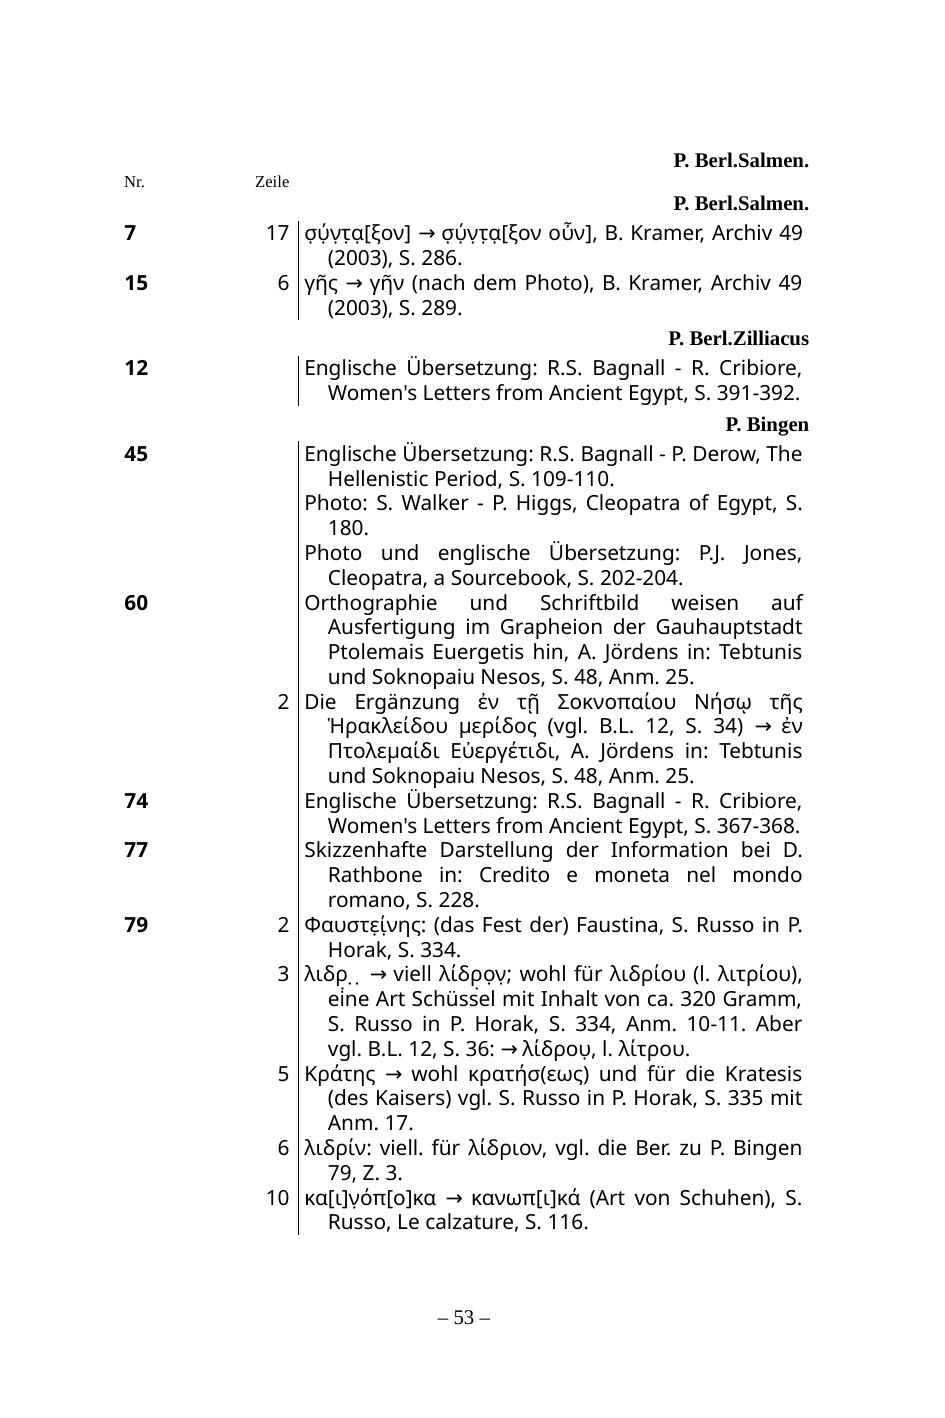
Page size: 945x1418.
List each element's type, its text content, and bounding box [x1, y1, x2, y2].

table_cell 2 [118, 689, 298, 788]
table_cell [118, 491, 207, 541]
table_cell 6 [118, 1136, 298, 1185]
table_cell 79 [118, 913, 207, 962]
table_header Englische Übersetzung: R.S. Bagnall - P. Derow, The Hellenistic Period, S. 109-110. [299, 441, 809, 491]
table_header 12 [118, 356, 298, 406]
table_cell Skizzenhafte Darstellung der Information bei D. Rathbone in: Credito e moneta nel mondo romano, S. 228. [299, 838, 809, 912]
table_cell Englische Übersetzung: R.S. Bagnall - R. Cribiore, Women's Letters from Ancient Egypt, S. 367-368. [299, 789, 809, 838]
table_cell Κράτης → wohl κρατήσ(εως) und für die Kratesis (des Kaisers) vgl. S. Russo in P. Horak, S. 335 mit Anm. 17. [299, 1061, 809, 1136]
table_cell κα[ι]ν̣όπ[ο]κα → κανωπ[ι]κά (Art von Schuhen), S. Russo, Le calzature, S. 116. [299, 1185, 809, 1235]
table_cell 3 [118, 962, 298, 1061]
table_cell 2 [207, 913, 298, 962]
table_header 7 [118, 221, 207, 270]
table_cell γῆς → γῆν (nach dem Photo), B. Kramer, Archiv 49 (2003), S. 289. [299, 270, 809, 320]
table_header Englische Übersetzung: R.S. Bagnall - R. Cribiore, Women's Letters from Ancient Egypt, S. 391-392. [299, 356, 809, 406]
table_cell [207, 541, 298, 590]
table_cell Orthographie und Schriftbild weisen auf Ausfertigung im Grapheion der Gauhauptstadt Ptolemais Euergetis hin, A. Jördens in: Tebtunis und Soknopaiu Nesos, S. 48, Anm. 25. [299, 590, 809, 689]
subtitle P. Bingen [118, 411, 809, 436]
subtitle P. Berl.Zilliacus [118, 326, 809, 350]
table_cell 60 [118, 590, 298, 689]
table_cell Photo: S. Walker - P. Higgs, Cleopatra of Egypt, S. 180. [299, 491, 809, 541]
table_header 45 [118, 441, 298, 491]
table_cell 6 [207, 270, 298, 320]
table_cell 5 [118, 1061, 298, 1136]
table_header 17 [207, 221, 298, 270]
table_cell λιδρ̣ ̣ ̣ → viell λίδρ̣ο̣ν̣; wohl für λιδρίου (l. λιτρίου), eine Art Schüssel mit Inhalt von ca. 320 Gramm, S. Russo in P. Horak, S. 334, Anm. 10-11. Aber vgl. B.L. 12, S. 36: → λίδρου̣, l. λίτρου. [299, 962, 809, 1061]
table_cell 77 [118, 838, 298, 912]
table_cell Φαυστε̣ί̣νης: (das Fest der) Faustina, S. Russo in P. Horak, S. 334. [299, 913, 809, 962]
table_cell Die Ergänzung ἐν τῇ Σοκνοπαίου Νήσῳ τῆς Ἡρακλείδου μερίδος (vgl. B.L. 12, S. 34) → ἐν Πτολεμαίδι Εὐεργέτιδι, A. Jördens in: Tebtunis und Soknopaiu Nesos, S. 48, Anm. 25. [299, 689, 809, 788]
table_cell Photo und englische Übersetzung: P.J. Jones, Cleopatra, a Sourcebook, S. 202-204. [299, 541, 809, 590]
table_cell 74 [118, 789, 298, 838]
table_cell λιδρίν: viell. für λίδριον, vgl. die Ber. zu P. Bingen 79, Z. 3. [299, 1136, 809, 1185]
table_header σ̣ύ̣ν̣τ̣α̣[ξον] → σ̣ύ̣ν̣τ̣α̣[ξον οὖν], B. Kramer, Archiv 49 (2003), S. 286. [299, 221, 809, 270]
table_cell [118, 541, 207, 590]
subtitle P. Berl.Salmen. [118, 191, 809, 215]
table_cell 15 [118, 270, 207, 320]
table_cell 10 [118, 1185, 298, 1235]
table_cell [207, 491, 298, 541]
